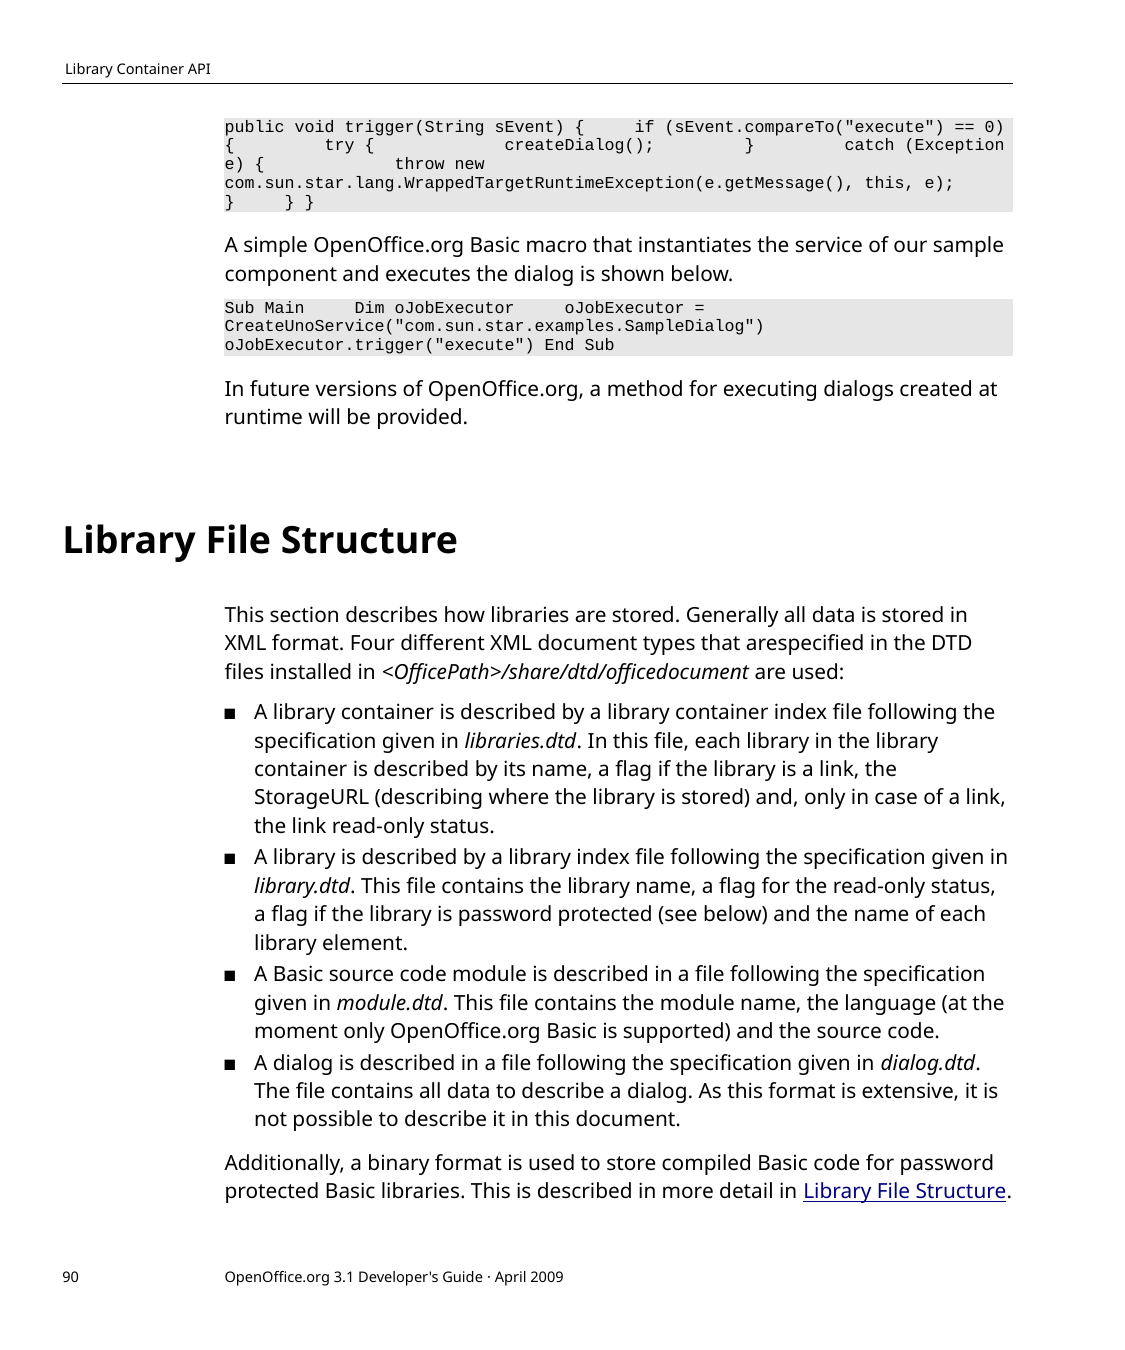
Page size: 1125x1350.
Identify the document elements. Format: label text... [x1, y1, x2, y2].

text public void trigger(String sEvent) { if (sEvent.compareTo("execute") == 0) { try { createDialog(); } catch (Exception e) { throw new com.sun.star.lang.WrappedTargetRuntimeException(e.getMessage(), this, e); } } } [224, 118, 1013, 212]
list A library container is described by a library container index file following the specification given in libraries.dtd. In this file, each library in the library container is described by its name, a flag if the library is a link, the StorageURL (describing where the library is stored) and, only in case of a link, the link read-only status. [224, 697, 1013, 839]
list A dialog is described in a file following the specification given in dialog.dtd. The file contains all data to describe a dialog. As this format is extensive, it is not possible to describe it in this document. [224, 1048, 1013, 1133]
text Sub Main Dim oJobExecutor oJobExecutor = CreateUnoService("com.sun.star.examples.SampleDialog") oJobExecutor.trigger("execute") End Sub [224, 299, 1013, 356]
list A Basic source code module is described in a file following the specification given in module.dtd. This file contains the module name, the language (at the moment only OpenOffice.org Basic is supported) and the source code. [224, 959, 1013, 1044]
list A library is described by a library index file following the specification given in library.dtd. This file contains the library name, a flag for the read-only status, a flag if the library is password protected (see below) and the name of each library element. [224, 842, 1013, 956]
text Additionally, a binary format is used to store compiled Basic code for password protected Basic libraries. This is described in more detail in Library File Structure. [224, 1148, 1013, 1205]
text In future versions of OpenOffice.org, a method for executing dialogs created at runtime will be provided. [224, 374, 1013, 431]
text A simple OpenOffice.org Basic macro that instantiates the service of our sample component and executes the dialog is shown below. [224, 230, 1013, 287]
text This section describes how libraries are stored. Generally all data is stored in XML format. Four different XML document types that arespecified in the DTD files installed in <OfficePath>/share/dtd/officedocument are used: [224, 600, 1013, 685]
subtitle Library File Structure [62, 513, 1013, 564]
